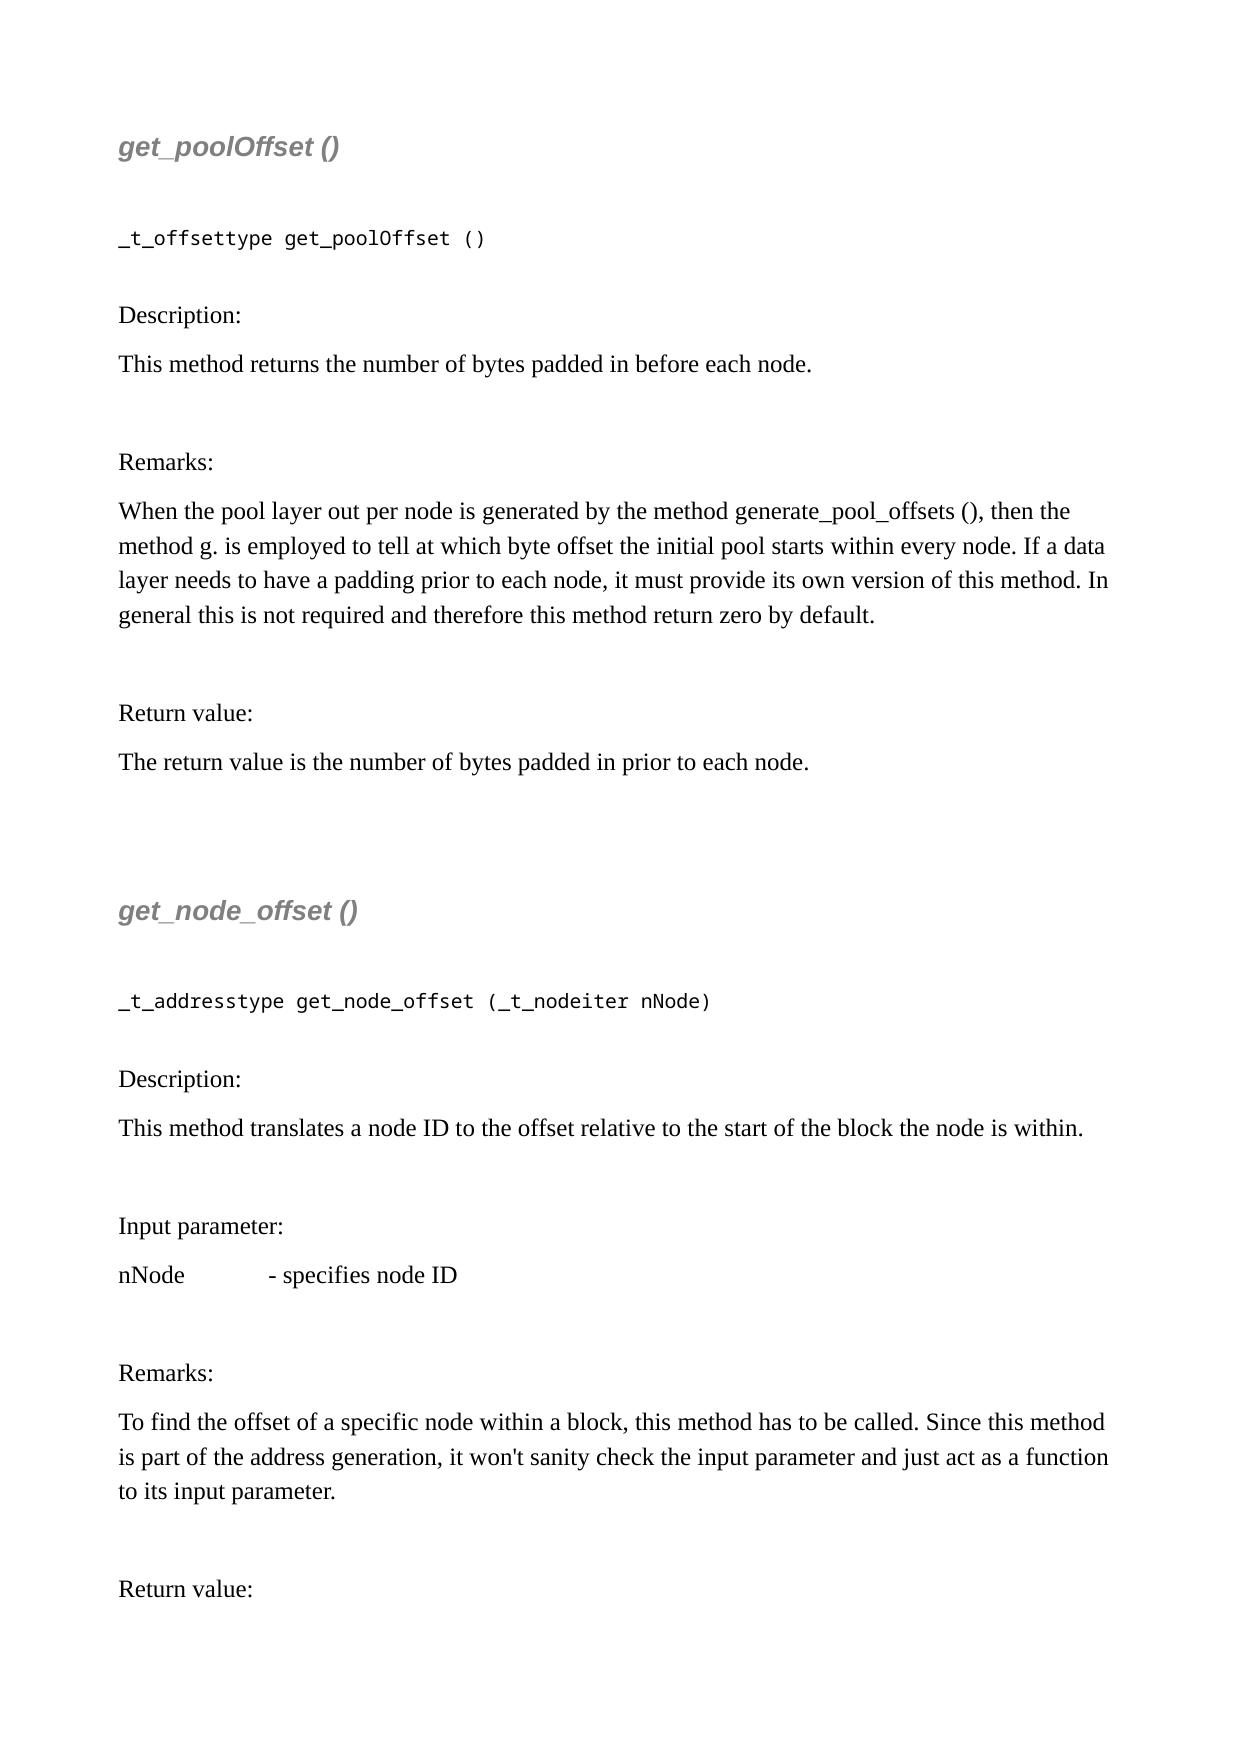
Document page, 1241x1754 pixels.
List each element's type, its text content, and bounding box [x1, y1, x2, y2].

text Input parameter: [118, 1211, 1122, 1239]
text To find the offset of a specific node within a block, this method has to be called. Since this method is part of the address generation, it won't sanity check the input parameter and just act as a function to its input parameter. [118, 1407, 1122, 1505]
text Return value: [118, 1574, 1122, 1603]
text Remarks: [118, 1358, 1122, 1387]
text Description: [118, 300, 1122, 329]
text Remarks: [118, 447, 1122, 476]
text This method translates a node ID to the offset relative to the start of the block the node is within. [118, 1113, 1122, 1141]
text _t_offsettype get_poolOffset () [118, 224, 1122, 251]
text _t_addresstype get_node_offset (_t_nodeiter nNode) [118, 988, 1122, 1014]
text The return value is the number of bytes padded in prior to each node. [118, 747, 1122, 776]
text This method returns the number of bytes padded in before each node. [118, 349, 1122, 378]
subtitle get_node_offset () [118, 894, 1122, 926]
text When the pool layer out per node is generated by the method generate_pool_offsets (), then the method g. is employed to tell at which byte offset the initial pool starts within every node. If a data layer needs to have a padding prior to each node, it must provide its own version of this method. In general this is not required and therefore this method return zero by default. [118, 496, 1122, 628]
text nNode - specifies node ID [118, 1260, 1122, 1289]
text Return value: [118, 698, 1122, 727]
subtitle get_poolOffset () [118, 131, 1122, 162]
text Description: [118, 1064, 1122, 1092]
